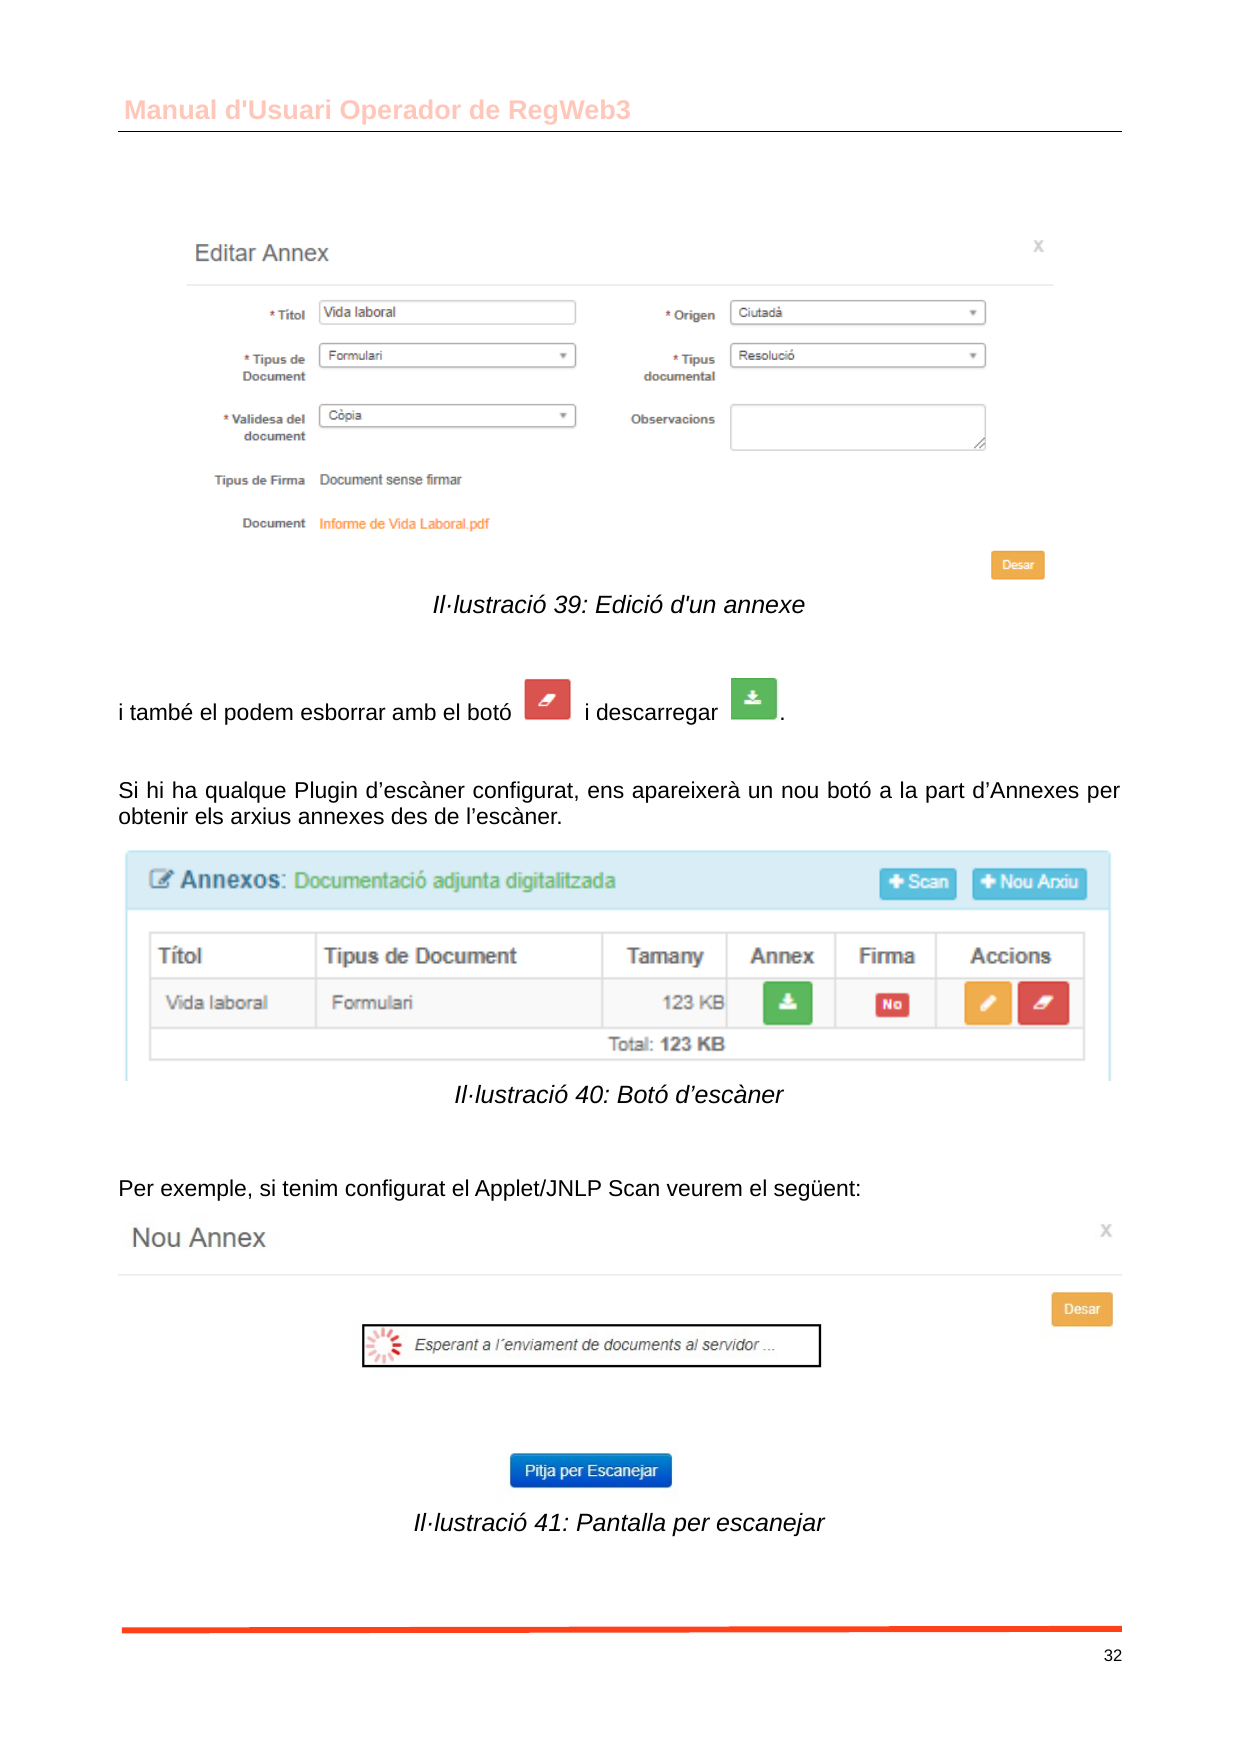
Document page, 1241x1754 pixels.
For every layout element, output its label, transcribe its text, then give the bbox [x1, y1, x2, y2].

picture [118, 842, 1123, 1081]
picture [186, 231, 1054, 590]
picture [524, 678, 572, 721]
text Il·lustració 39: Edició d'un annexe [118, 590, 1122, 619]
text Per exemple, si tenim configurat el Applet/JNLP Scan veurem el següent: [118, 1175, 1122, 1201]
text Si hi ha qualque Plugin d’escàner configurat, ens apareixerà un nou botó a la part d’Annexes per obtenir els arxius annexes des de l’escàner. [118, 777, 1122, 829]
picture [118, 1213, 1123, 1508]
text Il·lustració 40: Botó d’escàner [118, 1081, 1122, 1109]
picture [731, 678, 779, 721]
text i també el podem esborrar amb el botó i descarregar . [118, 679, 1122, 726]
text Il·lustració 41: Pantalla per escanejar [118, 1508, 1122, 1536]
